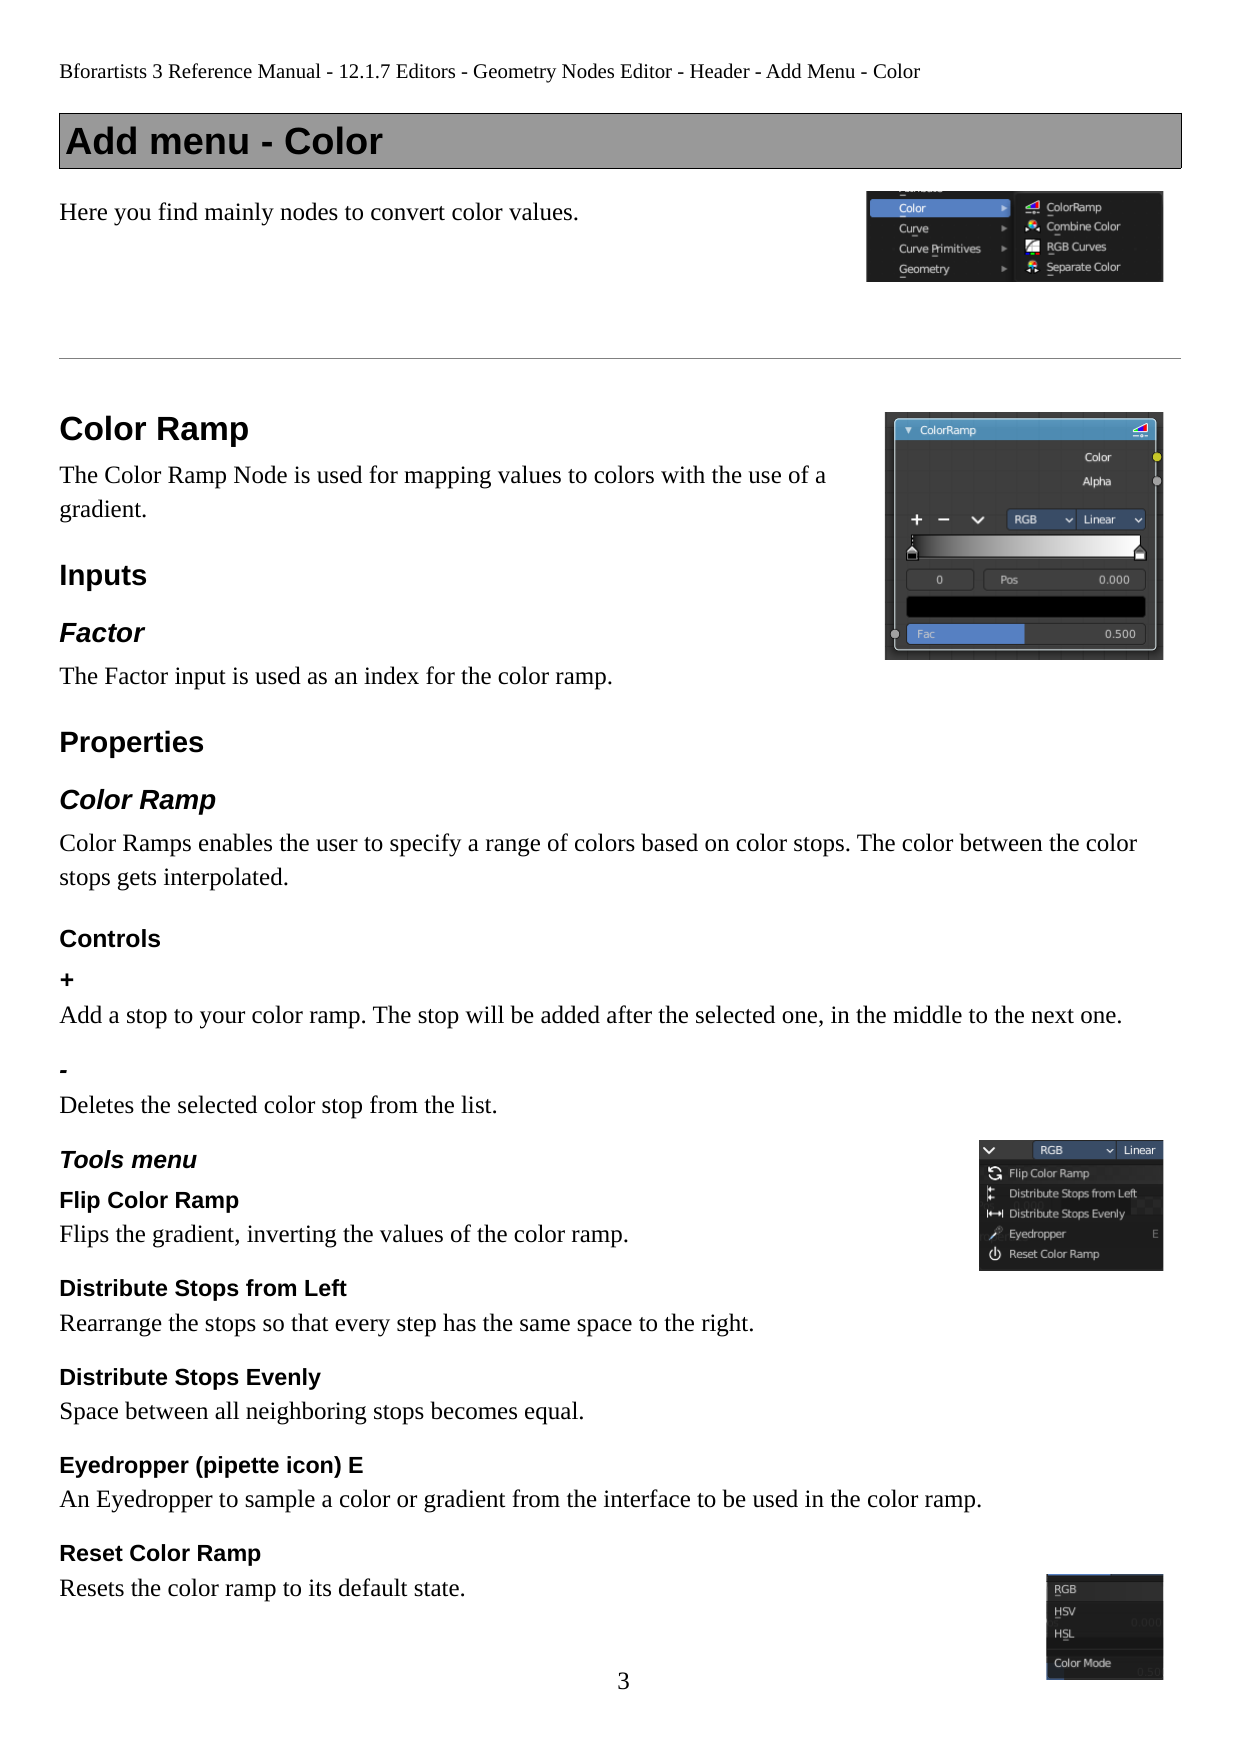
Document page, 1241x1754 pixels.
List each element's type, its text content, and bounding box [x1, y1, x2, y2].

picture [884, 412, 1164, 660]
subtitle - [59, 1055, 1181, 1084]
subtitle Properties [59, 725, 1181, 759]
picture [866, 191, 1164, 282]
picture [1046, 1574, 1164, 1680]
subtitle Color Ramp [59, 784, 1181, 816]
subtitle Color Ramp [59, 409, 1181, 447]
subtitle Eyedropper (pipette icon) E [59, 1451, 1181, 1478]
subtitle [1164, 558, 1181, 592]
subtitle Controls [59, 924, 1181, 953]
picture [979, 1140, 1164, 1271]
subtitle Distribute Stops Evenly [59, 1363, 1181, 1390]
subtitle Reset Color Ramp [59, 1540, 1181, 1566]
subtitle [1164, 1186, 1181, 1213]
subtitle Factor [59, 617, 884, 649]
subtitle [1164, 1145, 1181, 1174]
text Rearrange the stops so that every step has the same space to the right. [59, 1308, 1181, 1336]
text Resets the color ramp to its default state. [59, 1573, 1181, 1601]
subtitle Flip Color Ramp [59, 1186, 979, 1213]
text Here you find mainly nodes to convert color values. [59, 197, 866, 225]
table_header Add menu - Color [60, 114, 1181, 168]
subtitle Distribute Stops from Left [59, 1275, 1181, 1301]
subtitle Inputs [59, 558, 884, 592]
text Deletes the selected color stop from the list. [59, 1090, 1181, 1119]
subtitle + [59, 965, 1181, 994]
text An Eyedropper to sample a color or gradient from the interface to be used in the color ramp. [59, 1484, 1181, 1513]
subtitle [1164, 617, 1181, 649]
text Space between all neighboring stops becomes equal. [59, 1396, 1181, 1425]
text Color Ramps enables the user to specify a range of colors based on color stops. The color between the color stops gets interpolated. [59, 828, 1181, 891]
subtitle Tools menu [59, 1145, 979, 1174]
text Add a stop to your color ramp. The stop will be added after the selected one, in the middle to the next one. [59, 1000, 1181, 1029]
text The Color Ramp Node is used for mapping values to colors with the use of a gradient. [59, 460, 884, 523]
text Flips the gradient, inverting the values of the color ramp. [59, 1219, 979, 1248]
text The Factor input is used as an index for the color ramp. [59, 661, 1181, 690]
